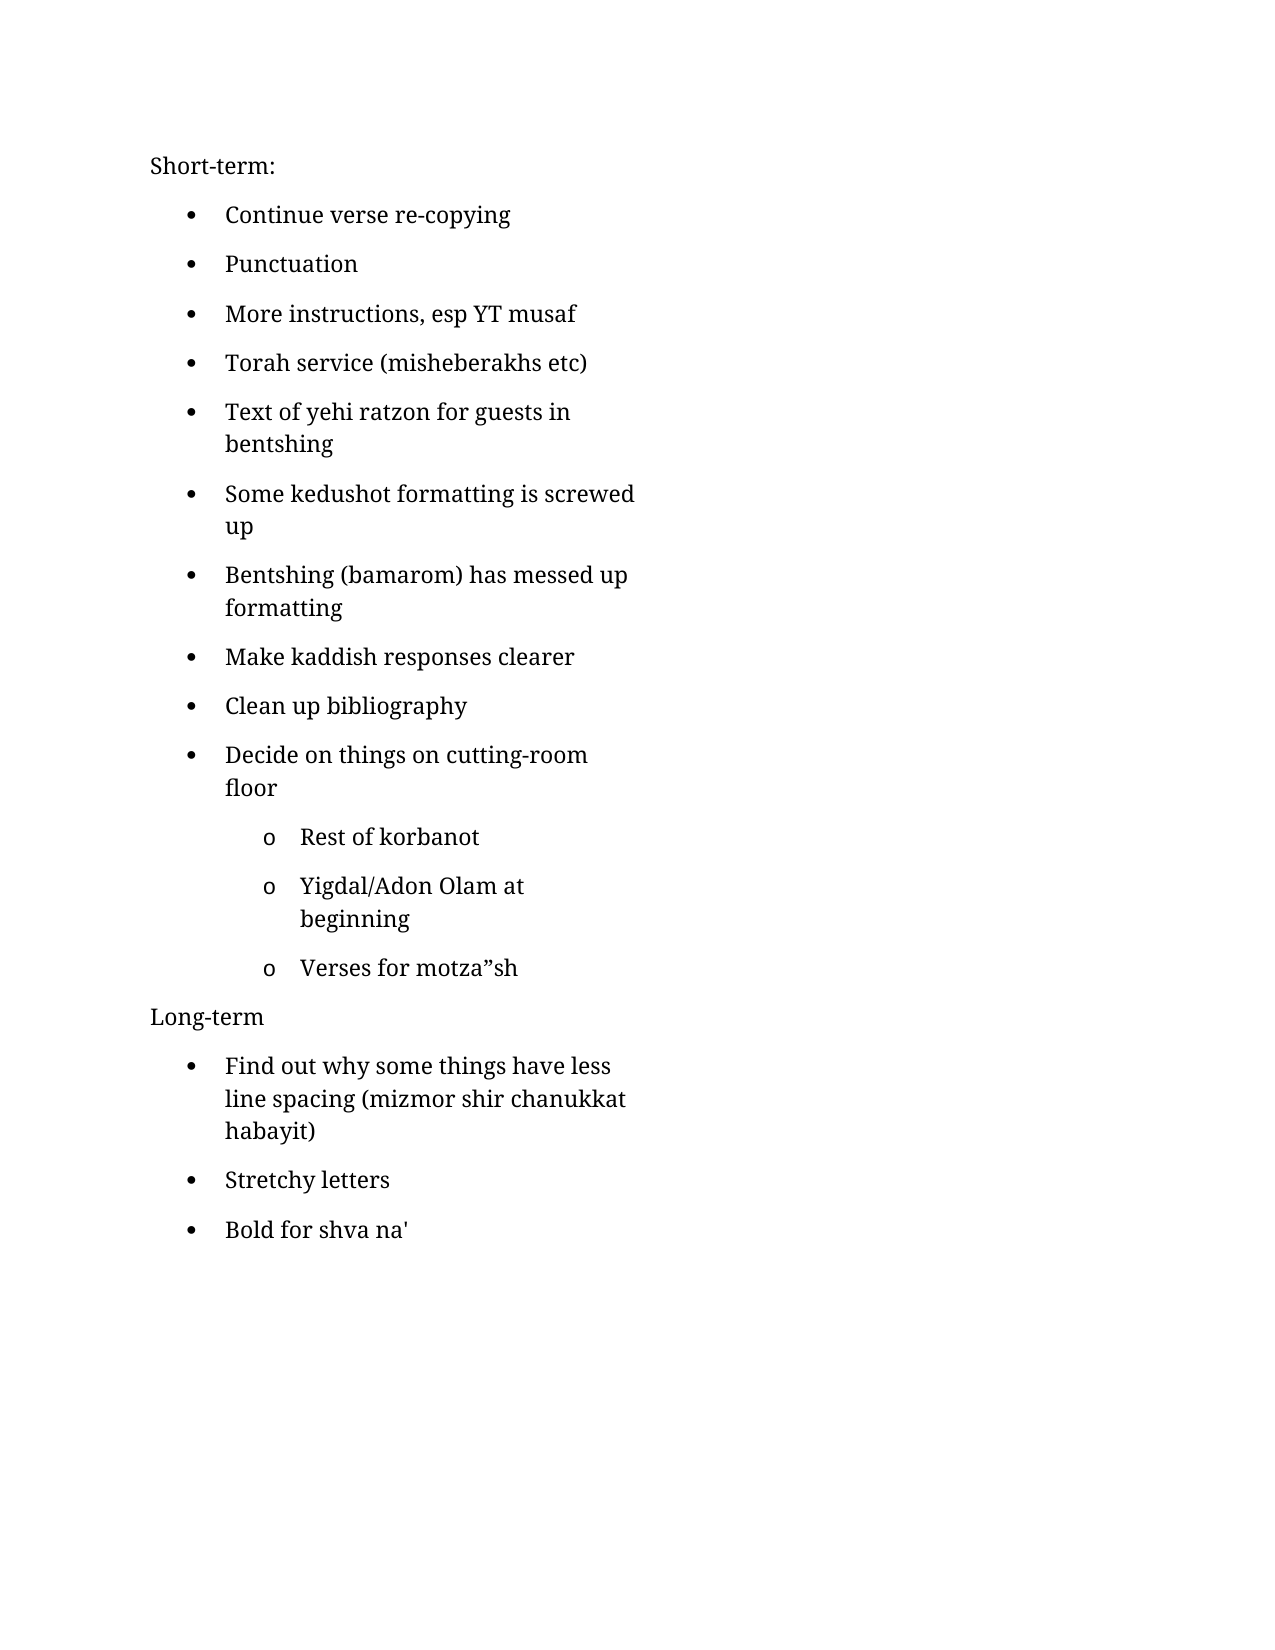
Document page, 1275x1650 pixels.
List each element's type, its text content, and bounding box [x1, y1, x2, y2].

list Yigdal/Adon Olam at beginning [262, 870, 637, 934]
list Stretchy letters [187, 1164, 637, 1196]
list Rest of korbanot [262, 821, 637, 852]
list Punctuation [187, 248, 637, 279]
list Find out why some things have less line spacing (mizmor shir chanukkat habayit) [187, 1050, 637, 1147]
list Decide on things on cutting-room floor [187, 739, 637, 803]
list Text of yehi ratzon for guests in bentshing [187, 396, 637, 459]
list Long-term [150, 1001, 637, 1032]
list Verses for motza”sh [262, 952, 637, 983]
list More instructions, esp YT musaf [187, 297, 637, 329]
list Clean up bibliography [187, 690, 637, 721]
list Some kedushot formatting is screwed up [187, 477, 637, 541]
list Continue verse re-copying [187, 199, 637, 230]
list Torah service (misheberakhs etc) [187, 347, 637, 378]
list Bentshing (bamarom) has messed up formatting [187, 559, 637, 623]
list Bold for shva na' [187, 1214, 637, 1245]
text Short-term: [150, 150, 637, 181]
list Make kaddish responses clearer [187, 641, 637, 672]
